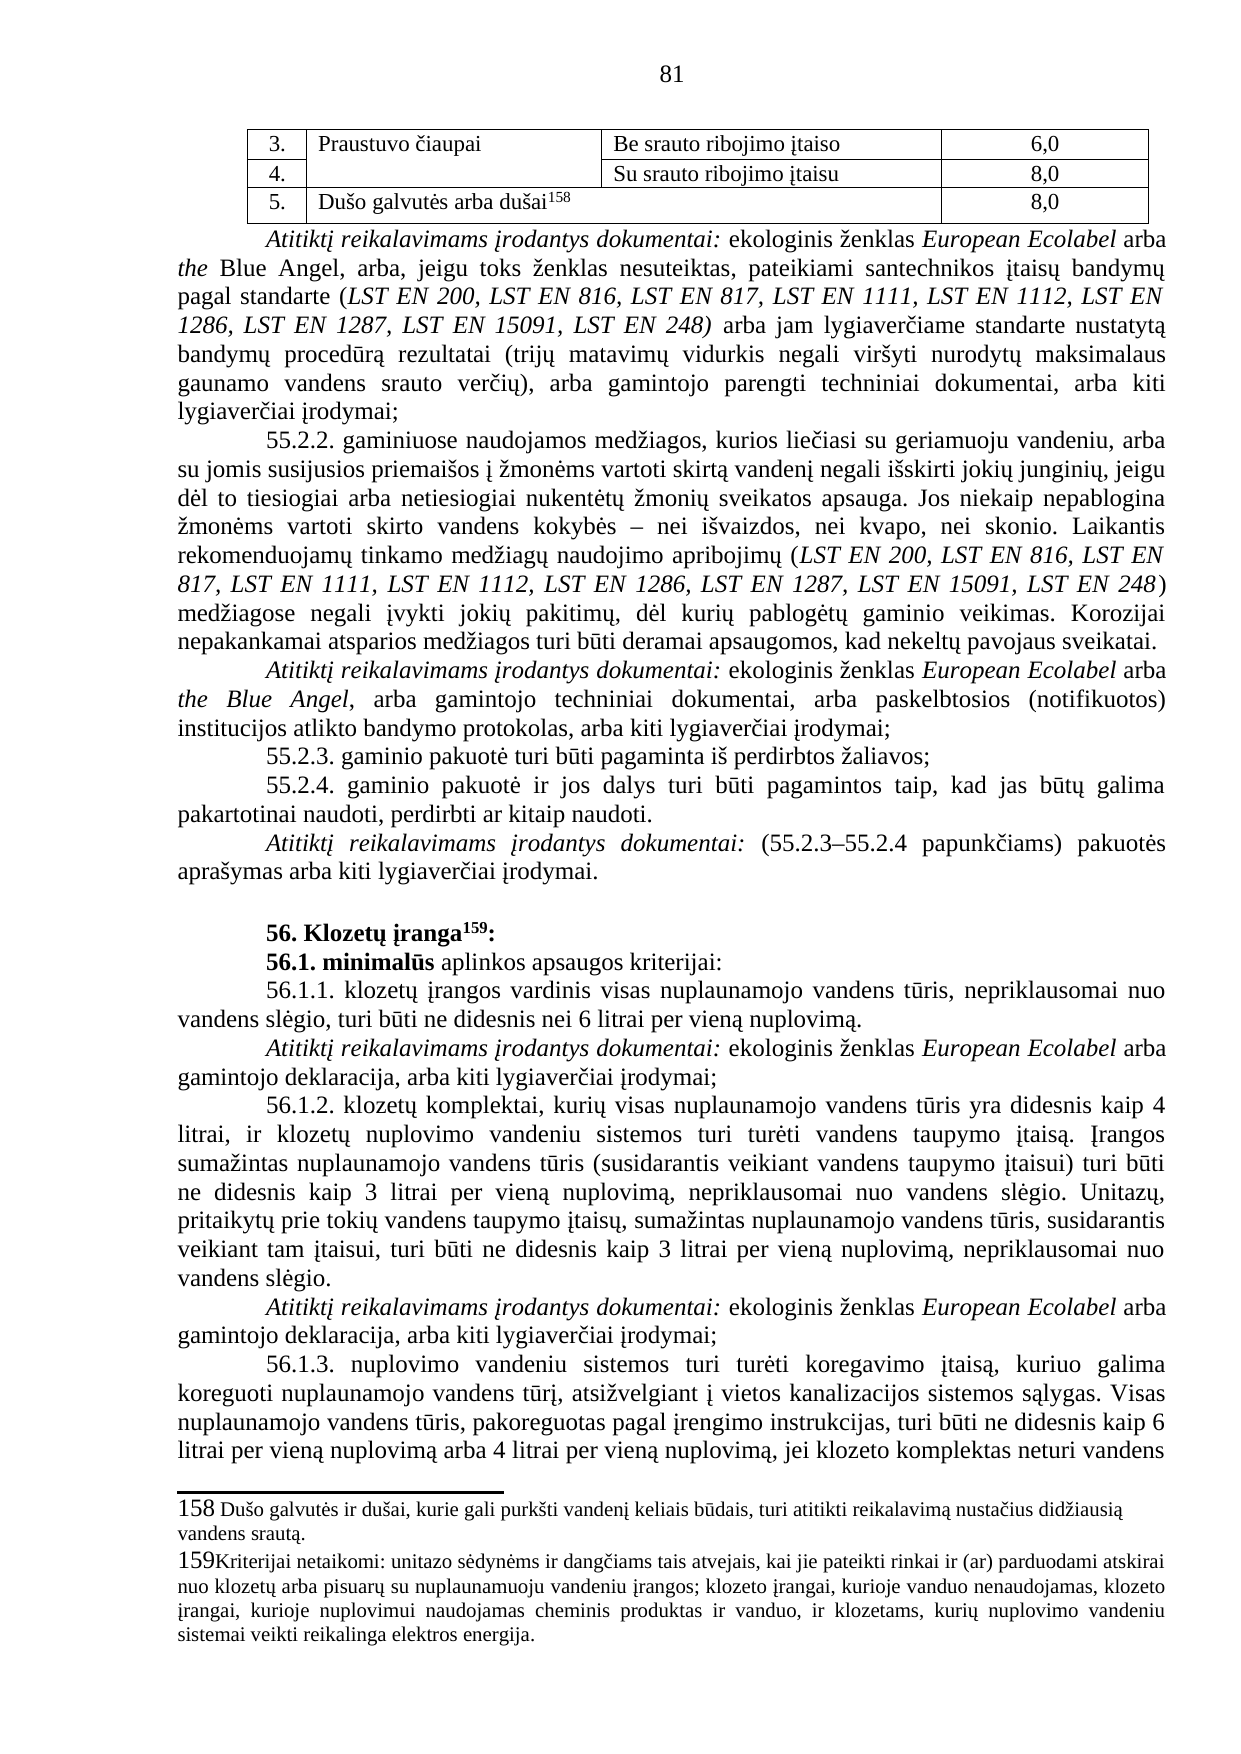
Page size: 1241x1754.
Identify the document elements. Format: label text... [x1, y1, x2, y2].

text Atitiktį reikalavimams įrodantys dokumentai: ekologinis ženklas European Ecolabel arba gamintojo deklaracija, arba kiti lygiaverčiai įrodymai; [177, 1292, 1166, 1349]
text Atitiktį reikalavimams įrodantys dokumentai: ekologinis ženklas European Ecolabel arba the Blue Angel, arba gamintojo techniniai dokumentai, arba paskelbtosios (notifikuotos) institucijos atlikto bandymo protokolas, arba kiti lygiaverčiai įrodymai; [177, 655, 1166, 741]
text 56.1.3. nuplovimo vandeniu sistemos turi turėti koregavimo įtaisą, kuriuo galima koreguoti nuplaunamojo vandens tūrį, atsižvelgiant į vietos kanalizacijos sistemos sąlygas. Visas nuplaunamojo vandens tūris, pakoreguotas pagal įrengimo instrukcijas, turi būti ne didesnis kaip 6 litrai per vieną nuplovimą arba 4 litrai per vieną nuplovimą, jei klozeto komplektas neturi vandens [177, 1349, 1166, 1464]
table_cell 5. [248, 188, 306, 223]
text 55.2.3. gaminio pakuotė turi būti pagaminta iš perdirbtos žaliavos; [177, 741, 1166, 770]
text 56.1. minimalūs aplinkos apsaugos kriterijai: [177, 947, 1166, 976]
text 55.2.4. gaminio pakuotė ir jos dalys turi būti pagamintos taip, kad jas būtų galima pakartotinai naudoti, perdirbti ar kitaip naudoti. [177, 770, 1166, 828]
subtitle 56. Klozetų įranga: [177, 918, 1166, 947]
table_cell Be srauto ribojimo įtaiso [602, 130, 941, 159]
text Atitiktį reikalavimams įrodantys dokumentai: (55.2.3–55.2.4 papunkčiams) pakuotės aprašymas arba kiti lygiaverčiai įrodymai. [177, 828, 1166, 885]
text 56.1.2. klozetų komplektai, kurių visas nuplaunamojo vandens tūris yra didesnis kaip 4 litrai, ir klozetų nuplovimo vandeniu sistemos turi turėti vandens taupymo įtaisą. Įrangos sumažintas nuplaunamojo vandens tūris (susidarantis veikiant vandens taupymo įtaisui) turi būti ne didesnis kaip 3 litrai per vieną nuplovimą, nepriklausomai nuo vandens slėgio. Unitazų, pritaikytų prie tokių vandens taupymo įtaisų, sumažintas nuplaunamojo vandens tūris, susidarantis veikiant tam įtaisui, turi būti ne didesnis kaip 3 litrai per vieną nuplovimą, nepriklausomai nuo vandens slėgio. [177, 1091, 1166, 1292]
text Atitiktį reikalavimams įrodantys dokumentai: ekologinis ženklas European Ecolabel arba the Blue Angel, arba, jeigu toks ženklas nesuteiktas, pateikiami santechnikos įtaisų bandymų pagal standarte (LST EN 200, LST EN 816, LST EN 817, LST EN 1111, LST EN 1112, LST EN 1286, LST EN 1287, LST EN 15091, LST EN 248) arba jam lygiaverčiame standarte nustatytą bandymų procedūrą rezultatai (trijų matavimų vidurkis negali viršyti nurodytų maksimalaus gaunamo vandens srauto verčių), arba gamintojo parengti techniniai dokumentai, arba kiti lygiaverčiai įrodymai; [177, 224, 1166, 425]
table_cell 4. [248, 160, 306, 187]
table_cell 8,0 [942, 188, 1148, 223]
text 56.1.1. klozetų įrangos vardinis visas nuplaunamojo vandens tūris, nepriklausomai nuo vandens slėgio, turi būti ne didesnis nei 6 litrai per vieną nuplovimą. [177, 976, 1166, 1033]
table_cell Su srauto ribojimo įtaisu [602, 160, 941, 187]
text Atitiktį reikalavimams įrodantys dokumentai: ekologinis ženklas European Ecolabel arba gamintojo deklaracija, arba kiti lygiaverčiai įrodymai; [177, 1033, 1166, 1091]
table_cell Dušo galvutės arba dušai [307, 188, 941, 223]
table_cell 6,0 [942, 130, 1148, 159]
text Kriterijai netaikomi: unitazo sėdynėms ir dangčiams tais atvejais, kai jie pateikti rinkai ir (ar) parduodami atskirai nuo klozetų arba pisuarų su nuplaunamuoju vandeniu įrangos; klozeto įrangai, kurioje vanduo nenaudojamas, klozeto įrangai, kurioje nuplovimui naudojamas cheminis produktas ir vanduo, ir klozetams, kurių nuplovimo vandeniu sistemai veikti reikalinga elektros energija. [177, 1545, 1166, 1646]
table_cell Praustuvo čiaupai [307, 130, 601, 187]
table_cell 8,0 [942, 160, 1148, 187]
text 55.2.2. gaminiuose naudojamos medžiagos, kurios liečiasi su geriamuoju vandeniu, arba su jomis susijusios priemaišos į žmonėms vartoti skirtą vandenį negali išskirti jokių junginių, jeigu dėl to tiesiogiai arba netiesiogiai nukentėtų žmonių sveikatos apsauga. Jos niekaip nepablogina žmonėms vartoti skirto vandens kokybės – nei išvaizdos, nei kvapo, nei skonio. Laikantis rekomenduojamų tinkamo medžiagų naudojimo apribojimų (LST EN 200, LST EN 816, LST EN 817, LST EN 1111, LST EN 1112, LST EN 1286, LST EN 1287, LST EN 15091, LST EN 248) medžiagose negali įvykti jokių pakitimų, dėl kurių pablogėtų gaminio veikimas. Korozijai nepakankamai atsparios medžiagos turi būti deramai apsaugomos, kad nekeltų pavojaus sveikatai. [177, 425, 1166, 655]
table_cell 3. [248, 130, 306, 159]
